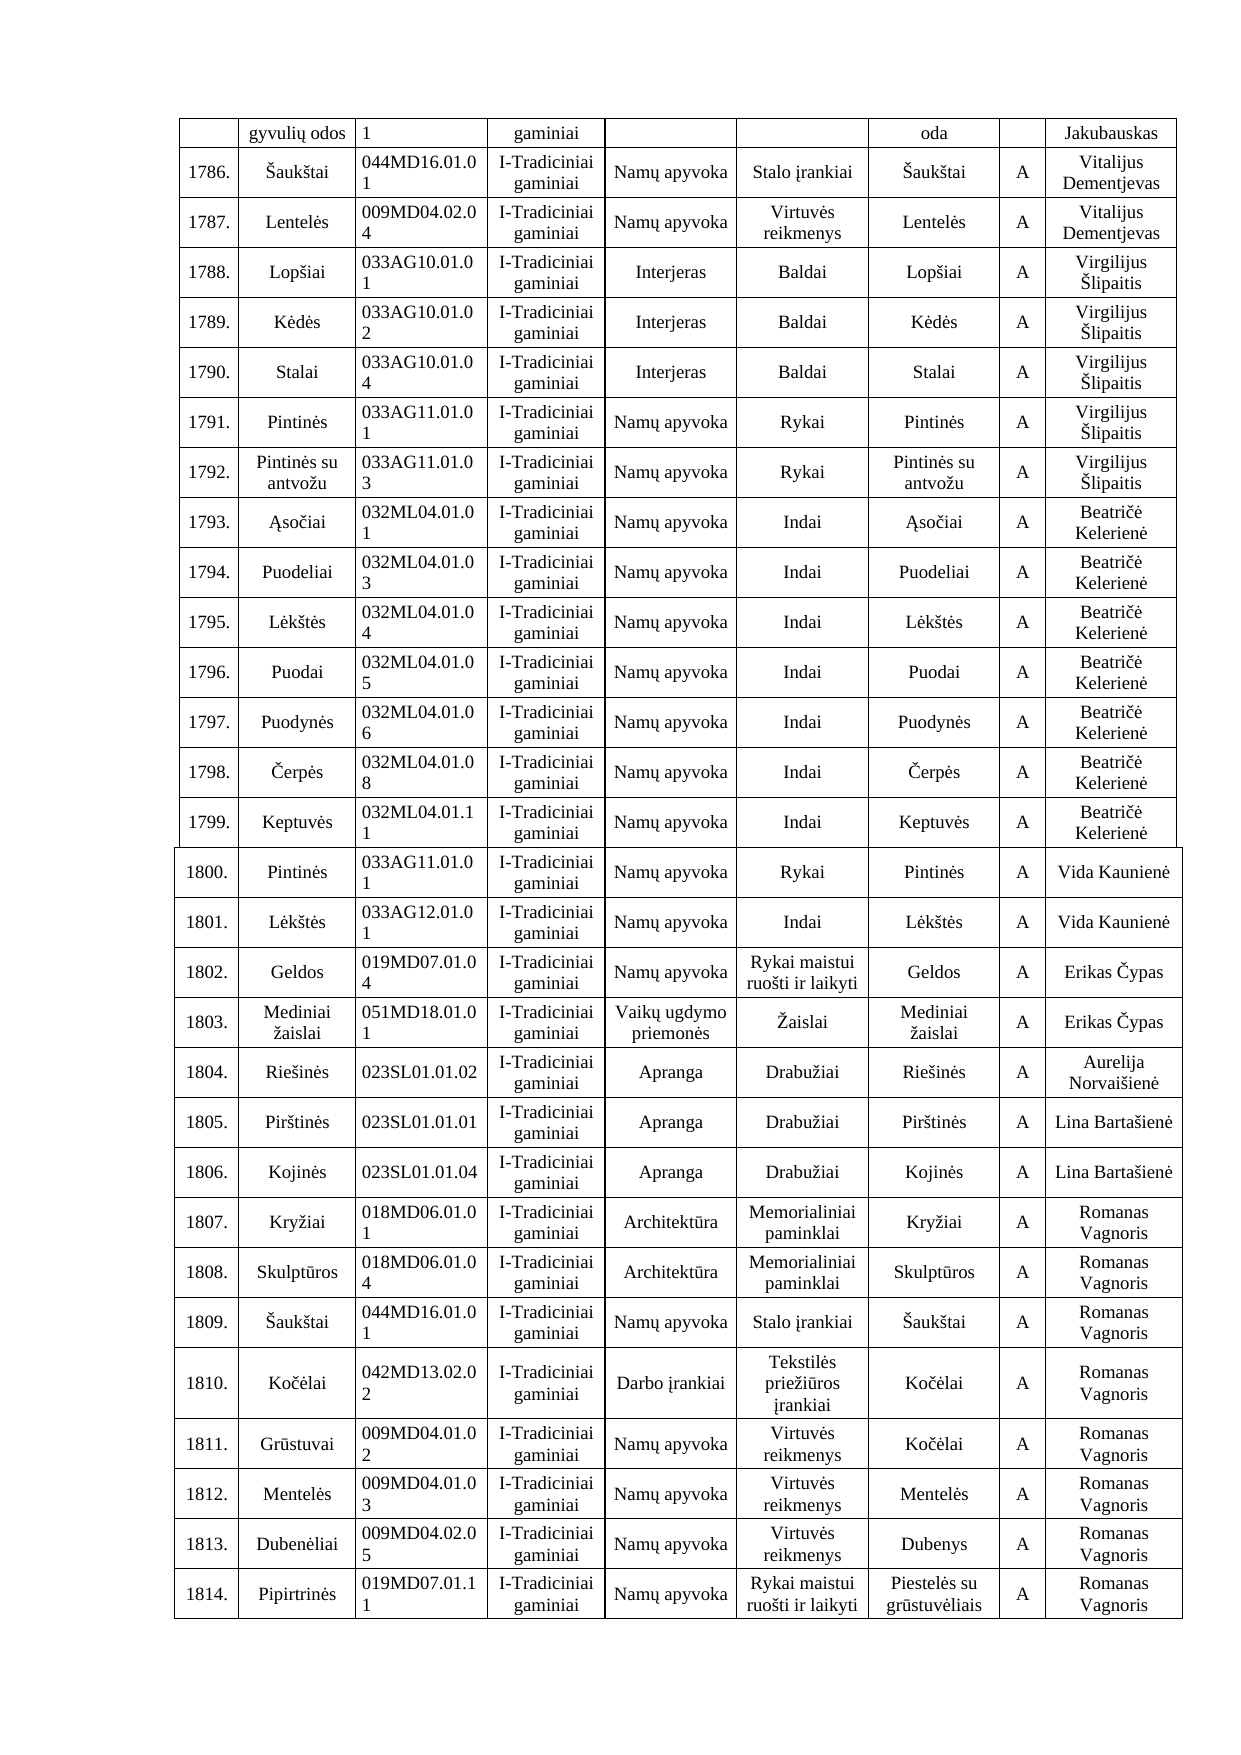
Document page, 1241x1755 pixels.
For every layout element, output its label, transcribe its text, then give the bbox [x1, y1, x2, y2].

table_cell Pintinės [869, 398, 999, 447]
table_cell [175, 697, 179, 747]
table_cell Indai [737, 898, 868, 947]
table_cell Tekstilės priežiūros įrankiai [737, 1348, 868, 1418]
table_cell Kėdės [869, 298, 999, 347]
table_cell A [1000, 1569, 1045, 1618]
table_cell A [1000, 698, 1045, 747]
table_cell 1813. [175, 1519, 238, 1568]
table_cell Mediniai žaislai [239, 998, 355, 1047]
table_cell A [1000, 848, 1045, 897]
table_cell 009MD04.02.04 [356, 198, 487, 247]
table_cell 018MD06.01.04 [356, 1248, 487, 1297]
table_cell 1808. [175, 1248, 238, 1297]
table_cell Indai [737, 548, 868, 597]
table_cell Interjeras [606, 298, 736, 347]
table_cell 033AG11.01.03 [356, 448, 487, 497]
table_cell [175, 647, 179, 697]
table_cell Namų apyvoka [606, 1419, 736, 1468]
table_cell 1791. [180, 398, 238, 447]
table_cell Romanas Vagnoris [1046, 1519, 1182, 1568]
table_cell Stalo įrankiai [737, 1298, 868, 1347]
table_cell Namų apyvoka [606, 548, 736, 597]
table_cell 1799. [180, 798, 238, 847]
table_cell Lina Bartašienė [1046, 1098, 1182, 1147]
table_cell 1798. [180, 748, 238, 797]
table_cell 1803. [175, 998, 238, 1047]
table_cell 1800. [175, 848, 238, 897]
table_cell Ąsočiai [239, 498, 355, 547]
table_cell [1177, 118, 1182, 147]
table_cell A [1000, 598, 1045, 647]
table_cell I-Tradiciniai gaminiai [488, 198, 604, 247]
table_cell A [1000, 1148, 1045, 1197]
table_cell Lėkštės [869, 598, 999, 647]
table_cell [1177, 747, 1182, 797]
table_cell A [1000, 198, 1045, 247]
table_cell 033AG11.01.01 [356, 848, 487, 897]
table_cell Memorialiniai paminklai [737, 1198, 868, 1247]
table_cell 1807. [175, 1198, 238, 1247]
table_cell Baldai [737, 348, 868, 397]
table_cell Jakubauskas [1046, 119, 1176, 147]
table_cell Geldos [869, 948, 999, 997]
table_cell [1177, 447, 1182, 497]
table_cell Indai [737, 748, 868, 797]
table_cell Kryžiai [869, 1198, 999, 1247]
table_cell Indai [737, 648, 868, 697]
table_cell A [1000, 1198, 1045, 1247]
table_cell I-Tradiciniai gaminiai [488, 348, 604, 397]
table_cell oda [869, 119, 999, 147]
table_cell Beatričė Kelerienė [1046, 748, 1176, 797]
table_cell 1790. [180, 348, 238, 397]
table_cell 1787. [180, 198, 238, 247]
table_cell Šaukštai [239, 148, 355, 197]
table_cell Aurelija Norvaišienė [1046, 1048, 1182, 1097]
table_cell Virgilijus Šlipaitis [1046, 348, 1176, 397]
table_cell Namų apyvoka [606, 898, 736, 947]
table_cell 1809. [175, 1298, 238, 1347]
table_cell 023SL01.01.01 [356, 1098, 487, 1147]
table_cell A [1000, 648, 1045, 697]
table_cell [1177, 297, 1182, 347]
table_cell 018MD06.01.01 [356, 1198, 487, 1247]
table_cell 1786. [180, 148, 238, 197]
table_cell 044MD16.01.01 [356, 1298, 487, 1347]
table_cell I-Tradiciniai gaminiai [488, 598, 604, 647]
table_cell gyvulių odos [239, 119, 355, 147]
table_cell A [1000, 548, 1045, 597]
table_cell 1793. [180, 498, 238, 547]
table_cell Kočėlai [869, 1348, 999, 1418]
table_cell I-Tradiciniai gaminiai [488, 448, 604, 497]
table_cell Rykai [737, 448, 868, 497]
table_cell [1177, 597, 1182, 647]
table_cell A [1000, 1469, 1045, 1518]
table_cell [1177, 647, 1182, 697]
table_cell Riešinės [869, 1048, 999, 1097]
table_cell 032ML04.01.04 [356, 598, 487, 647]
table_cell A [1000, 398, 1045, 447]
table_cell I-Tradiciniai gaminiai [488, 848, 604, 897]
table_cell [175, 547, 179, 597]
table_cell [175, 197, 179, 247]
table_cell [175, 447, 179, 497]
table_cell Kėdės [239, 298, 355, 347]
table_cell Kočėlai [239, 1348, 355, 1418]
table_cell [175, 597, 179, 647]
table_cell Vitalijus Dementjevas [1046, 148, 1176, 197]
table_cell Rykai maistui ruošti ir laikyti [737, 948, 868, 997]
table_cell Memorialiniai paminklai [737, 1248, 868, 1297]
table_cell Namų apyvoka [606, 598, 736, 647]
table_cell 1792. [180, 448, 238, 497]
table_cell I-Tradiciniai gaminiai [488, 1348, 604, 1418]
table_cell 1801. [175, 898, 238, 947]
table_cell Apranga [606, 1048, 736, 1097]
table_cell I-Tradiciniai gaminiai [488, 1098, 604, 1147]
table_cell Romanas Vagnoris [1046, 1248, 1182, 1297]
table_cell Keptuvės [869, 798, 999, 847]
table_cell A [1000, 1248, 1045, 1297]
table_cell I-Tradiciniai gaminiai [488, 1519, 604, 1568]
table_cell Mediniai žaislai [869, 998, 999, 1047]
table_cell gaminiai [488, 119, 604, 147]
table_cell Pintinės [239, 848, 355, 897]
table_cell A [1000, 1098, 1045, 1147]
table_cell I-Tradiciniai gaminiai [488, 948, 604, 997]
table_cell A [1000, 298, 1045, 347]
table_cell Pintinės su antvožu [239, 448, 355, 497]
table_cell Puodai [869, 648, 999, 697]
table_cell Namų apyvoka [606, 498, 736, 547]
table_cell Virgilijus Šlipaitis [1046, 448, 1176, 497]
table_cell 009MD04.01.03 [356, 1469, 487, 1518]
table_cell Grūstuvai [239, 1419, 355, 1468]
table_cell Virtuvės reikmenys [737, 1469, 868, 1518]
table_cell Rykai maistui ruošti ir laikyti [737, 1569, 868, 1618]
table_cell I-Tradiciniai gaminiai [488, 1298, 604, 1347]
table_cell A [1000, 998, 1045, 1047]
table_cell [175, 397, 179, 447]
table_cell Lopšiai [869, 248, 999, 297]
table_cell Puodeliai [869, 548, 999, 597]
table_cell Kojinės [239, 1148, 355, 1197]
table_cell Dubenėliai [239, 1519, 355, 1568]
table_cell Interjeras [606, 348, 736, 397]
table_cell Ąsočiai [869, 498, 999, 547]
table_cell [1177, 197, 1182, 247]
table_cell Drabužiai [737, 1048, 868, 1097]
table_cell A [1000, 748, 1045, 797]
table_cell [1177, 247, 1182, 297]
table_cell Drabužiai [737, 1148, 868, 1197]
table_cell Namų apyvoka [606, 1519, 736, 1568]
table_cell Lentelės [239, 198, 355, 247]
table_cell Romanas Vagnoris [1046, 1569, 1182, 1618]
table_cell I-Tradiciniai gaminiai [488, 148, 604, 197]
table_cell Namų apyvoka [606, 448, 736, 497]
table_cell Namų apyvoka [606, 398, 736, 447]
table_cell [175, 247, 179, 297]
table_cell Namų apyvoka [606, 198, 736, 247]
table_cell 019MD07.01.04 [356, 948, 487, 997]
table_cell Beatričė Kelerienė [1046, 548, 1176, 597]
table_cell Stalai [239, 348, 355, 397]
table_cell Namų apyvoka [606, 1569, 736, 1618]
table_cell Lopšiai [239, 248, 355, 297]
table_cell Piestelės su grūstuvėliais [869, 1569, 999, 1618]
table_cell 1797. [180, 698, 238, 747]
table_cell I-Tradiciniai gaminiai [488, 798, 604, 847]
table_cell Beatričė Kelerienė [1046, 648, 1176, 697]
table_cell 032ML04.01.01 [356, 498, 487, 547]
table_cell Puodeliai [239, 548, 355, 597]
table_cell Lentelės [869, 198, 999, 247]
table_cell Pintinės [869, 848, 999, 897]
table_cell Architektūra [606, 1248, 736, 1297]
table_cell I-Tradiciniai gaminiai [488, 1248, 604, 1297]
table_cell I-Tradiciniai gaminiai [488, 648, 604, 697]
table_cell Pirštinės [869, 1098, 999, 1147]
table_cell [1177, 397, 1182, 447]
table_cell Pirštinės [239, 1098, 355, 1147]
table_cell Šaukštai [869, 148, 999, 197]
table_cell [175, 497, 179, 547]
table_cell Namų apyvoka [606, 848, 736, 897]
table_cell 023SL01.01.02 [356, 1048, 487, 1097]
table_cell Virtuvės reikmenys [737, 1419, 868, 1468]
table_cell Lėkštės [239, 898, 355, 947]
table_cell Keptuvės [239, 798, 355, 847]
table_cell Mentelės [869, 1469, 999, 1518]
table_cell I-Tradiciniai gaminiai [488, 1419, 604, 1468]
table_cell Namų apyvoka [606, 698, 736, 747]
table_cell 033AG11.01.01 [356, 398, 487, 447]
table_cell A [1000, 1298, 1045, 1347]
table_cell Puodynės [869, 698, 999, 747]
table_cell Namų apyvoka [606, 1469, 736, 1518]
table_cell Puodynės [239, 698, 355, 747]
table_cell [1177, 797, 1182, 847]
table_cell A [1000, 448, 1045, 497]
table_cell Žaislai [737, 998, 868, 1047]
table_cell Virgilijus Šlipaitis [1046, 248, 1176, 297]
table_cell I-Tradiciniai gaminiai [488, 1148, 604, 1197]
table_cell Drabužiai [737, 1098, 868, 1147]
table_cell 009MD04.01.02 [356, 1419, 487, 1468]
table_cell 032ML04.01.03 [356, 548, 487, 597]
table_cell [737, 119, 868, 147]
table_cell 1796. [180, 648, 238, 697]
table_cell 1795. [180, 598, 238, 647]
table_cell A [1000, 1048, 1045, 1097]
table_cell I-Tradiciniai gaminiai [488, 398, 604, 447]
table_cell Indai [737, 698, 868, 747]
table_cell Virtuvės reikmenys [737, 1519, 868, 1568]
table_cell Apranga [606, 1148, 736, 1197]
table_cell A [1000, 498, 1045, 547]
table_cell 033AG10.01.01 [356, 248, 487, 297]
table_cell 1804. [175, 1048, 238, 1097]
table_cell Vida Kaunienė [1046, 898, 1182, 947]
table_cell 032ML04.01.08 [356, 748, 487, 797]
table_cell 1802. [175, 948, 238, 997]
table_cell Vitalijus Dementjevas [1046, 198, 1176, 247]
table_cell I-Tradiciniai gaminiai [488, 1198, 604, 1247]
table_cell [180, 119, 238, 147]
table_cell A [1000, 348, 1045, 397]
table_cell 1806. [175, 1148, 238, 1197]
table_cell Dubenys [869, 1519, 999, 1568]
table_cell Skulptūros [869, 1248, 999, 1297]
table_cell I-Tradiciniai gaminiai [488, 1469, 604, 1518]
table_cell [175, 147, 179, 197]
table_cell Beatričė Kelerienė [1046, 598, 1176, 647]
table_cell Darbo įrankiai [606, 1348, 736, 1418]
table_cell Stalai [869, 348, 999, 397]
table_cell I-Tradiciniai gaminiai [488, 698, 604, 747]
table_cell Virgilijus Šlipaitis [1046, 298, 1176, 347]
table_cell 042MD13.02.02 [356, 1348, 487, 1418]
table_cell I-Tradiciniai gaminiai [488, 898, 604, 947]
table_cell Romanas Vagnoris [1046, 1348, 1182, 1418]
table_cell [1177, 497, 1182, 547]
table_cell Pintinės su antvožu [869, 448, 999, 497]
table_cell I-Tradiciniai gaminiai [488, 1048, 604, 1097]
table_cell Baldai [737, 248, 868, 297]
table_cell 051MD18.01.01 [356, 998, 487, 1047]
table_cell A [1000, 1419, 1045, 1468]
table_cell [1177, 147, 1182, 197]
table_cell 1788. [180, 248, 238, 297]
table_cell Rykai [737, 848, 868, 897]
table_cell Beatričė Kelerienė [1046, 698, 1176, 747]
table_cell Vaikų ugdymo priemonės [606, 998, 736, 1047]
table_cell Beatričė Kelerienė [1046, 798, 1176, 847]
table_cell 1811. [175, 1419, 238, 1468]
table_cell I-Tradiciniai gaminiai [488, 548, 604, 597]
table_cell Lėkštės [869, 898, 999, 947]
table_cell 044MD16.01.01 [356, 148, 487, 197]
table_cell Interjeras [606, 248, 736, 297]
table_cell Namų apyvoka [606, 648, 736, 697]
table_cell [1000, 119, 1045, 147]
table_cell 019MD07.01.11 [356, 1569, 487, 1618]
table_cell 023SL01.01.04 [356, 1148, 487, 1197]
table_cell Šaukštai [239, 1298, 355, 1347]
table_cell 1810. [175, 1348, 238, 1418]
table_cell [175, 347, 179, 397]
table_cell Riešinės [239, 1048, 355, 1097]
table_cell Apranga [606, 1098, 736, 1147]
table_cell Šaukštai [869, 1298, 999, 1347]
table_cell Čerpės [239, 748, 355, 797]
table_cell A [1000, 798, 1045, 847]
table_cell Mentelės [239, 1469, 355, 1518]
table_cell Rykai [737, 398, 868, 447]
table_cell Skulptūros [239, 1248, 355, 1297]
table_cell Lėkštės [239, 598, 355, 647]
table_cell Kryžiai [239, 1198, 355, 1247]
table_cell 032ML04.01.06 [356, 698, 487, 747]
table_cell Beatričė Kelerienė [1046, 498, 1176, 547]
table_cell [1177, 547, 1182, 597]
table_cell 032ML04.01.11 [356, 798, 487, 847]
table_cell Vida Kaunienė [1046, 848, 1182, 897]
table_cell Baldai [737, 298, 868, 347]
table_cell A [1000, 898, 1045, 947]
table_cell A [1000, 1519, 1045, 1568]
table_cell Namų apyvoka [606, 148, 736, 197]
table_cell 1814. [175, 1569, 238, 1618]
table_cell Indai [737, 798, 868, 847]
table_cell Čerpės [869, 748, 999, 797]
table_cell [175, 118, 179, 147]
table_cell Virtuvės reikmenys [737, 198, 868, 247]
table_cell [606, 119, 736, 147]
table_cell Romanas Vagnoris [1046, 1419, 1182, 1468]
table_cell 033AG12.01.01 [356, 898, 487, 947]
table_cell A [1000, 148, 1045, 197]
table_cell [1177, 347, 1182, 397]
table_cell Pipirtrinės [239, 1569, 355, 1618]
table_cell Romanas Vagnoris [1046, 1198, 1182, 1247]
table_cell Pintinės [239, 398, 355, 447]
table_cell 1 [356, 119, 487, 147]
table_cell Erikas Čypas [1046, 948, 1182, 997]
table_cell I-Tradiciniai gaminiai [488, 1569, 604, 1618]
table_cell Kočėlai [869, 1419, 999, 1468]
table_cell Puodai [239, 648, 355, 697]
table_cell A [1000, 1348, 1045, 1418]
table_cell 009MD04.02.05 [356, 1519, 487, 1568]
table_cell Romanas Vagnoris [1046, 1469, 1182, 1518]
table_cell 1794. [180, 548, 238, 597]
table_cell Namų apyvoka [606, 948, 736, 997]
table_cell 033AG10.01.04 [356, 348, 487, 397]
table_cell Namų apyvoka [606, 748, 736, 797]
table_cell 032ML04.01.05 [356, 648, 487, 697]
table_cell [175, 297, 179, 347]
table_cell Kojinės [869, 1148, 999, 1197]
table_cell Lina Bartašienė [1046, 1148, 1182, 1197]
table_cell I-Tradiciniai gaminiai [488, 248, 604, 297]
table_cell I-Tradiciniai gaminiai [488, 748, 604, 797]
table_cell 1812. [175, 1469, 238, 1518]
table_cell 1789. [180, 298, 238, 347]
table_cell A [1000, 248, 1045, 297]
table_cell Indai [737, 498, 868, 547]
table_cell Stalo įrankiai [737, 148, 868, 197]
table_cell Architektūra [606, 1198, 736, 1247]
table_cell [175, 797, 179, 847]
table_cell [1177, 697, 1182, 747]
table_cell 033AG10.01.02 [356, 298, 487, 347]
table_cell [175, 747, 179, 797]
table_cell Romanas Vagnoris [1046, 1298, 1182, 1347]
table_cell 1805. [175, 1098, 238, 1147]
table_cell I-Tradiciniai gaminiai [488, 498, 604, 547]
table_cell Indai [737, 598, 868, 647]
table_cell Virgilijus Šlipaitis [1046, 398, 1176, 447]
table_cell Namų apyvoka [606, 1298, 736, 1347]
table_cell Namų apyvoka [606, 798, 736, 847]
table_cell I-Tradiciniai gaminiai [488, 298, 604, 347]
table_cell Erikas Čypas [1046, 998, 1182, 1047]
table_cell I-Tradiciniai gaminiai [488, 998, 604, 1047]
table_cell A [1000, 948, 1045, 997]
table_cell Geldos [239, 948, 355, 997]
